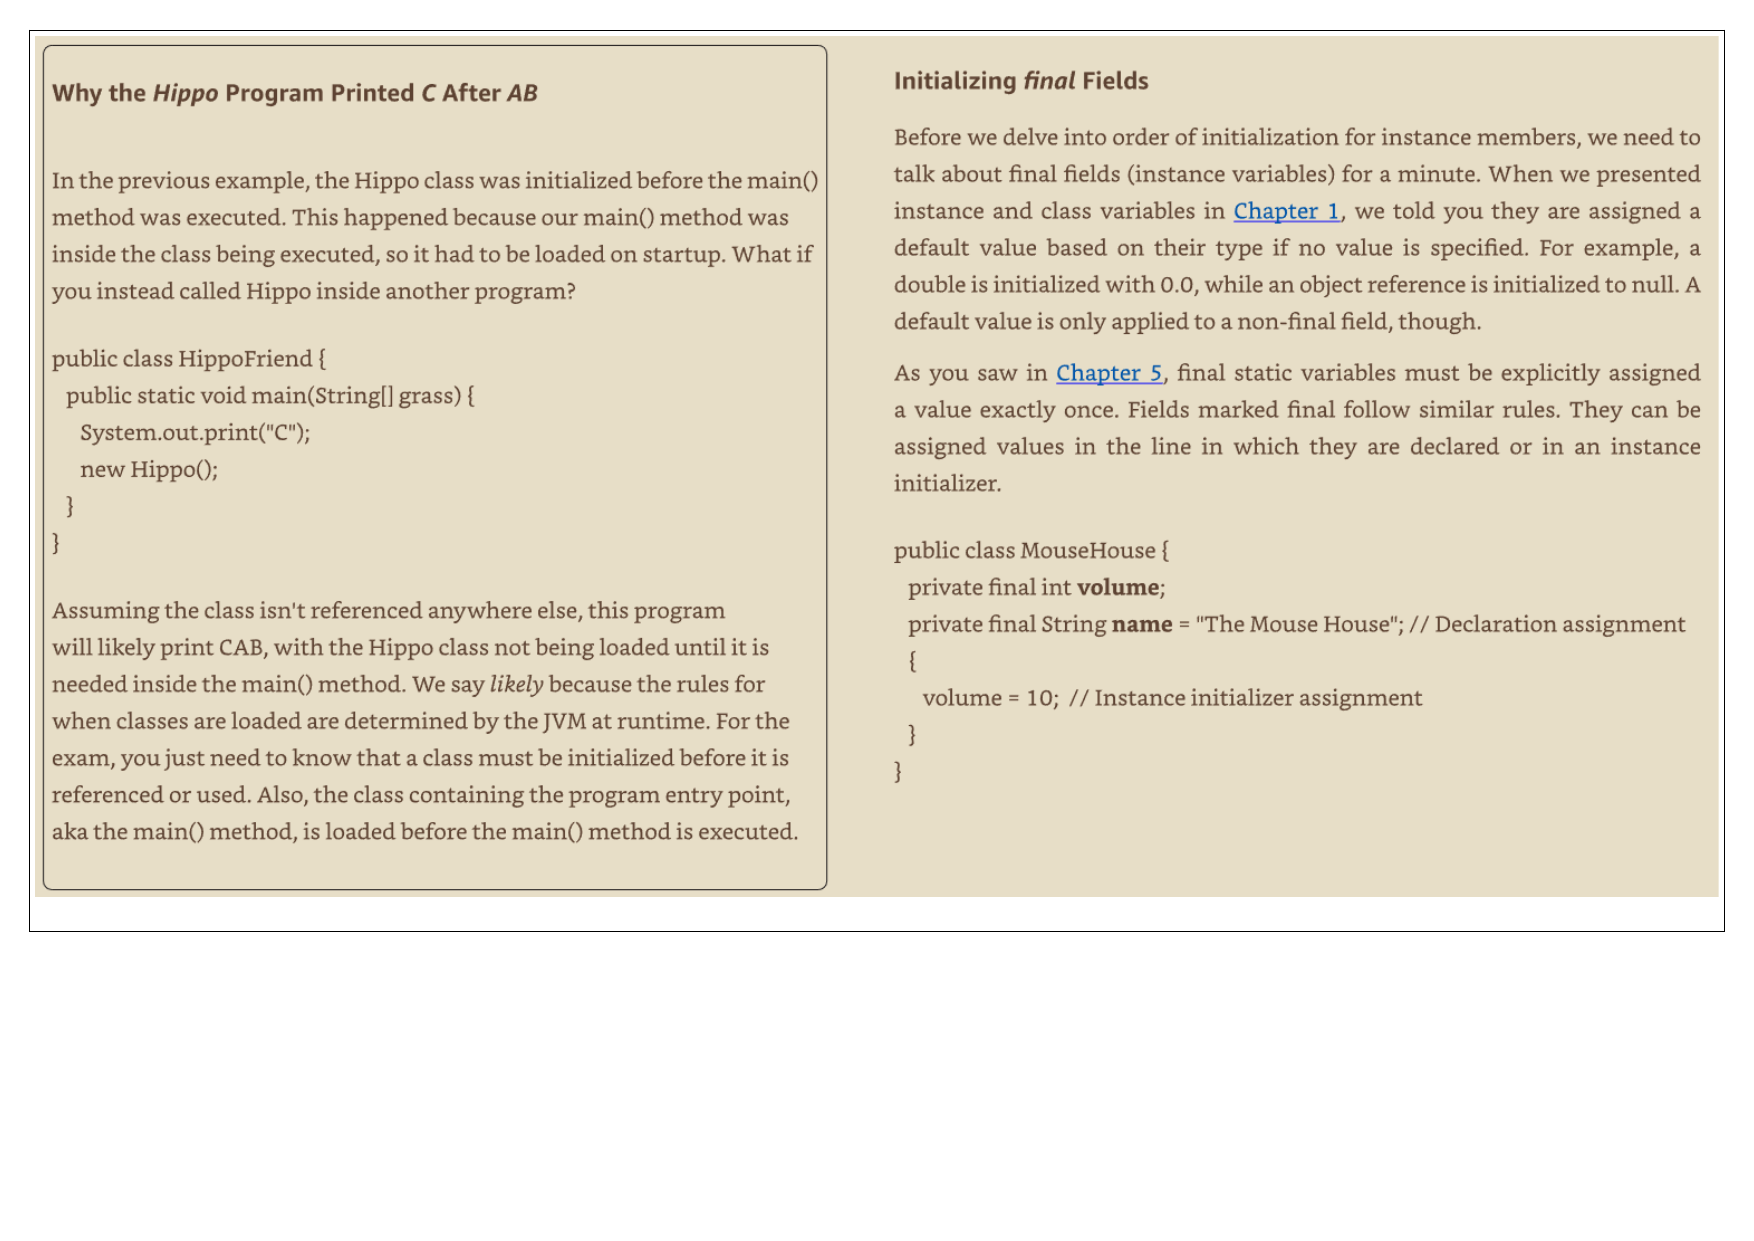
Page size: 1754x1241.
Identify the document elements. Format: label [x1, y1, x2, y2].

table_cell [30, 31, 1724, 931]
picture [35, 36, 1719, 897]
